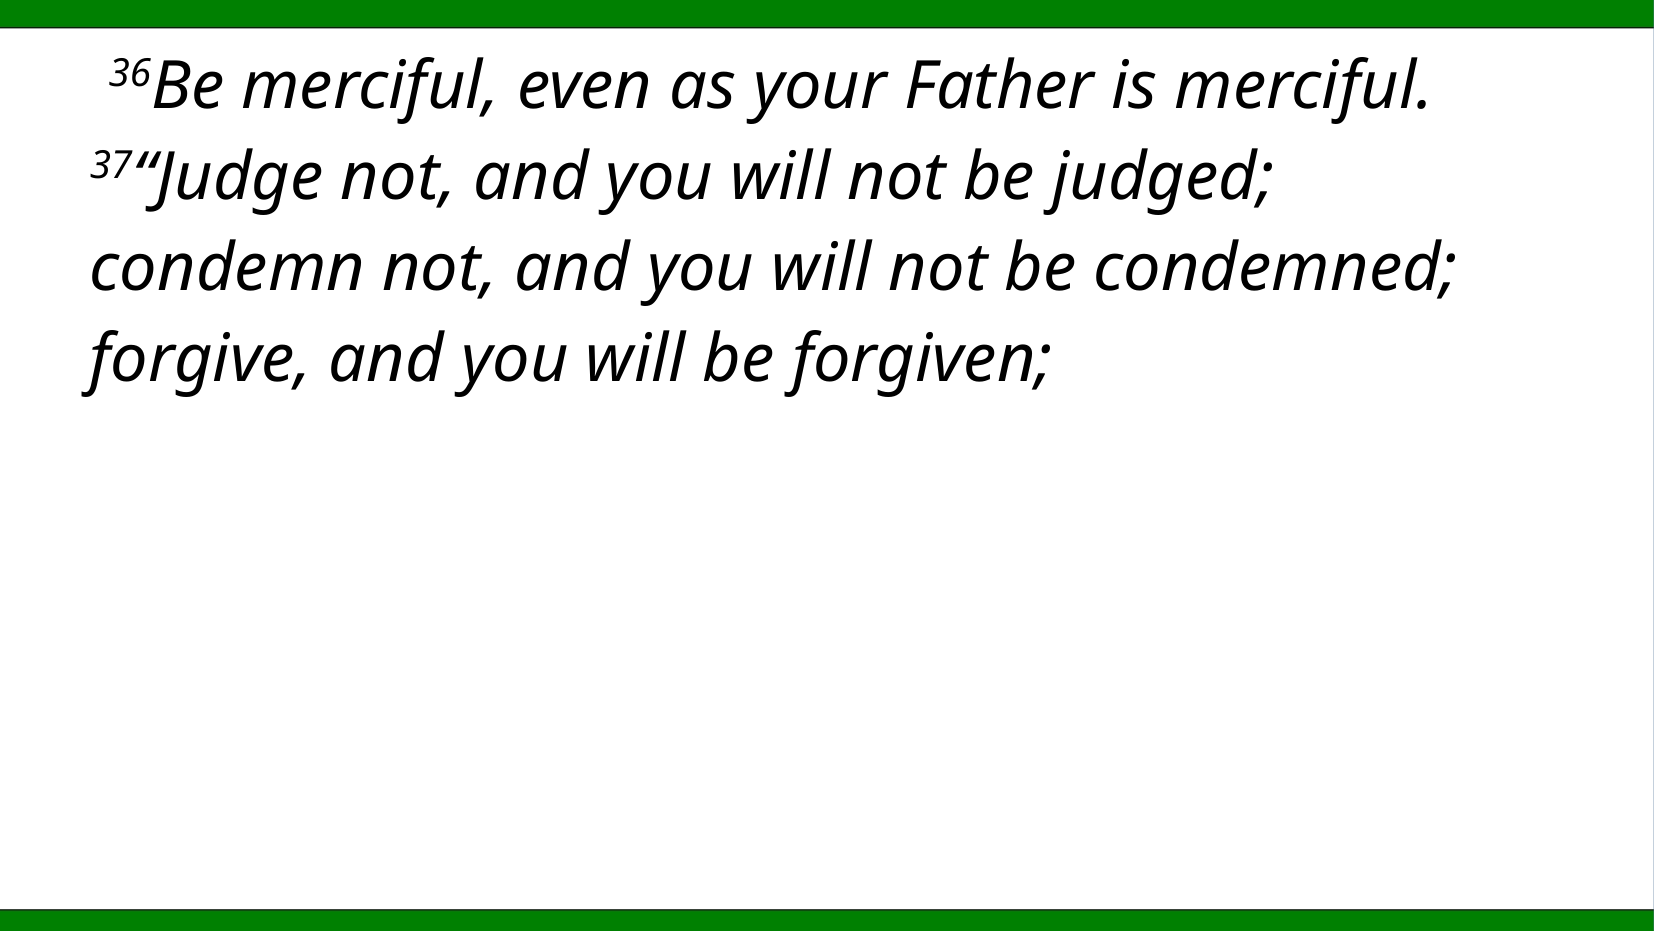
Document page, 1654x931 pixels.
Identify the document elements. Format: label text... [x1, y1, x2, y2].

text_box 36Be merciful, even as your Father is merciful. 37“Judge not, and you will not be judged; condemn not, and you will not be condemned; forgive, and you will be forgiven; [75, 30, 1576, 400]
picture [0, 0, 1654, 931]
